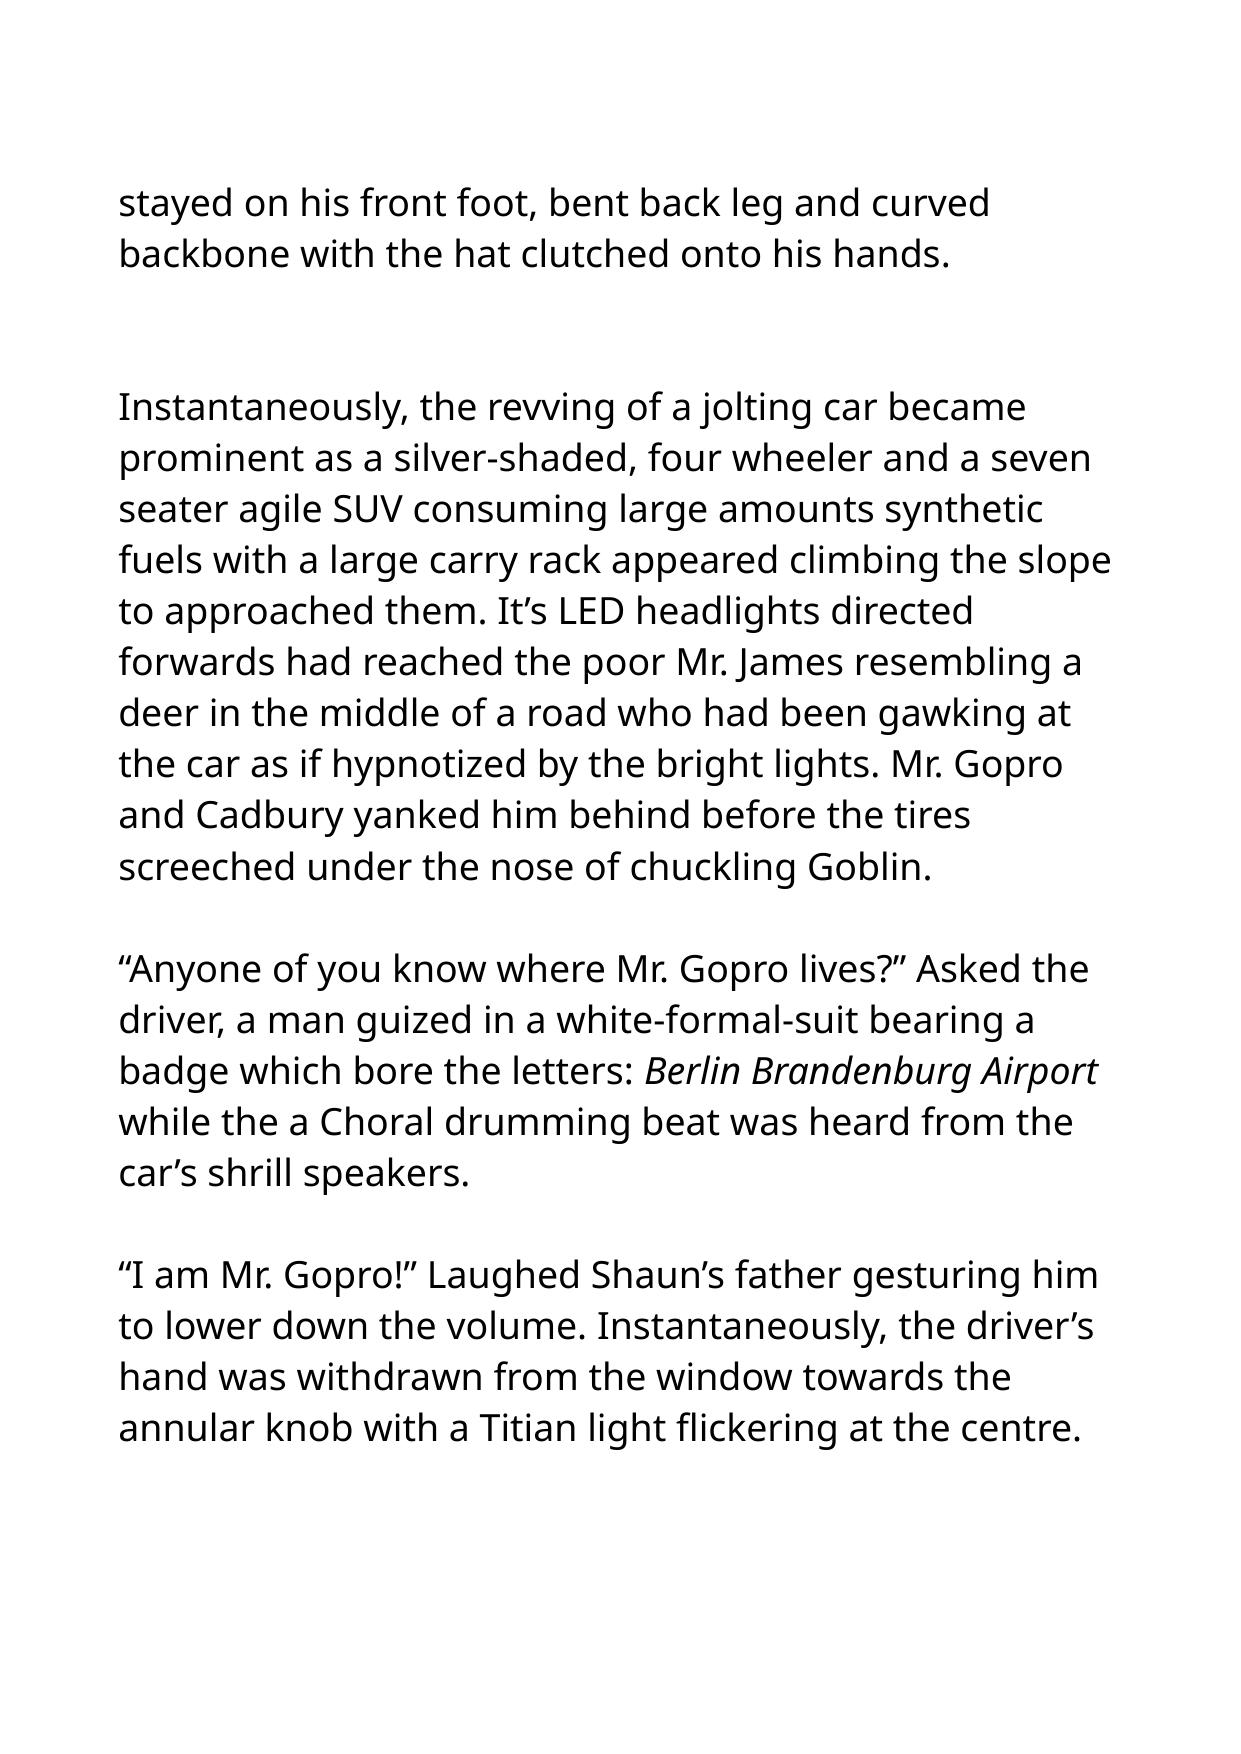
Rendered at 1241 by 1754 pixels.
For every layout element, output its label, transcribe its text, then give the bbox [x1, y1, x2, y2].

text “Anyone of you know where Mr. Gopro lives?” Asked the driver, a man guized in a white-formal-suit bearing a badge which bore the letters: Berlin Brandenburg Airport while the a Choral drumming beat was heard from the car’s shrill speakers. [118, 942, 1122, 1197]
text Instantaneously, the revving of a jolting car became prominent as a silver-shaded, four wheeler and a seven seater agile SUV consuming large amounts synthetic fuels with a large carry rack appeared climbing the slope to approached them. It’s LED headlights directed forwards had reached the poor Mr. James resembling a deer in the middle of a road who had been gawking at the car as if hypnotized by the bright lights. Mr. Gopro and Cadbury yanked him behind before the tires screeched under the nose of chuckling Goblin. [118, 381, 1122, 891]
text “I am Mr. Gopro!” Laughed Shaun’s father gesturing him to lower down the volume. Instantaneously, the driver’s hand was withdrawn from the window towards the annular knob with a Titian light flickering at the centre. [118, 1248, 1122, 1452]
text stayed on his front foot, bent back leg and curved backbone with the hat clutched onto his hands. [118, 176, 1122, 278]
